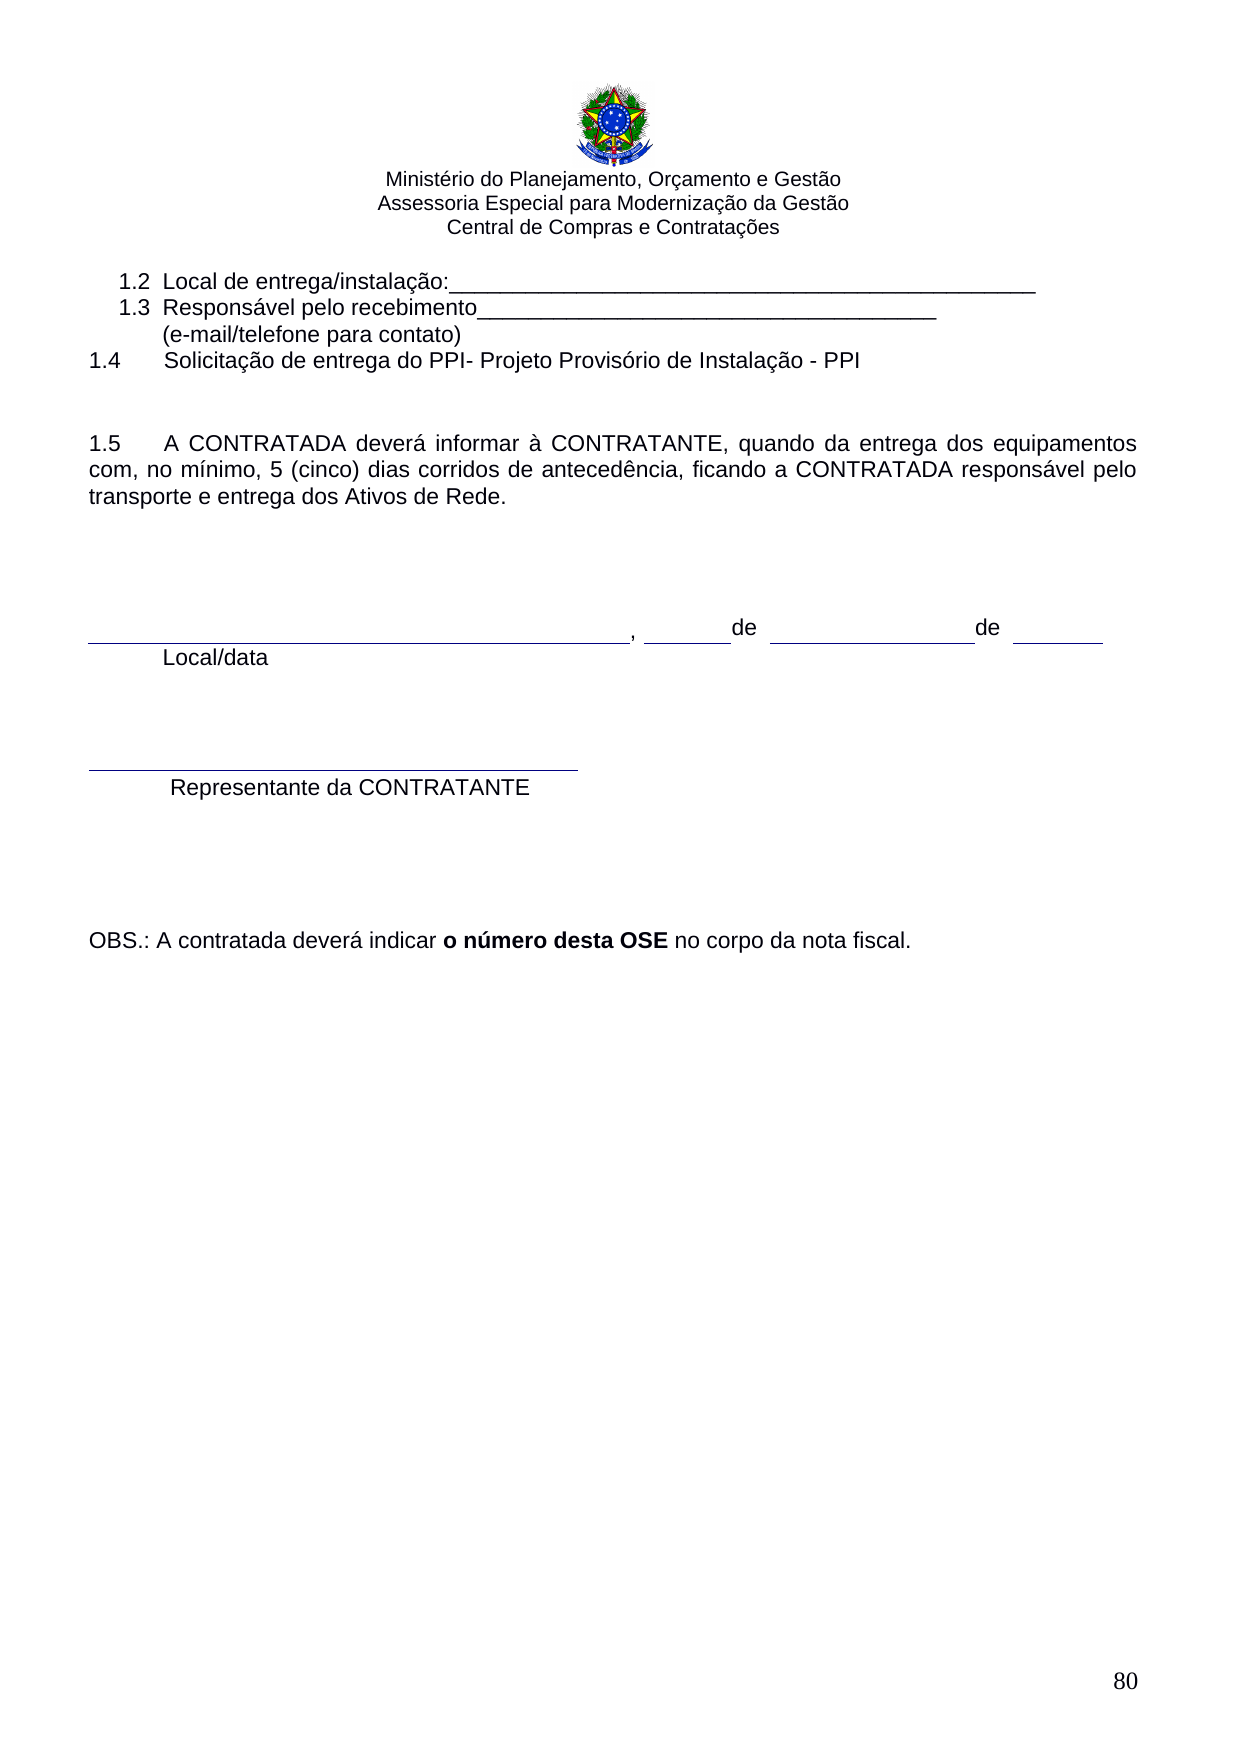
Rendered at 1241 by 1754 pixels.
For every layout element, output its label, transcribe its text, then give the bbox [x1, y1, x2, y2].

picture [572, 81, 655, 168]
table_header dde [975, 588, 1013, 643]
table_header [644, 588, 731, 643]
list Local de entrega/instalação:______________________________________________ [118, 268, 1138, 294]
table_header [770, 588, 975, 643]
table_cell [89, 821, 578, 848]
list (e-mail/telefone para contato) [162, 321, 1138, 347]
table_cell [578, 821, 622, 848]
table_header [1013, 588, 1103, 643]
text 1.4 Solicitação de entrega do PPI- Projeto Provisório de Instalação - PPI [89, 347, 1138, 373]
table_cell Representante da CONTRATANTE [89, 774, 578, 821]
list Responsável pelo recebimento____________________________________ [118, 294, 1138, 321]
table_header [88, 588, 629, 643]
list 1.5 A CONTRATADA deverá informar à CONTRATANTE, quando da entrega dos equipamentos com, no mínimo, 5 (cinco) dias corridos de antecedência, ficando a CONTRATADA responsável pelo transporte e entrega dos Ativos de Rede. [89, 430, 1138, 509]
table_header dde [731, 588, 770, 643]
table_cell [622, 770, 1093, 774]
table_header [89, 723, 578, 770]
text OBS.: A contratada deverá indicar o número desta OSE no corpo da nota fiscal. [89, 927, 1138, 953]
table_cell [622, 774, 1093, 821]
table_cell [578, 774, 622, 821]
table_header , [630, 588, 644, 643]
table_header [578, 723, 622, 770]
table_cell [578, 770, 622, 774]
table_header [622, 723, 1093, 770]
text Local/data [89, 644, 1138, 670]
table_cell [622, 821, 1093, 848]
